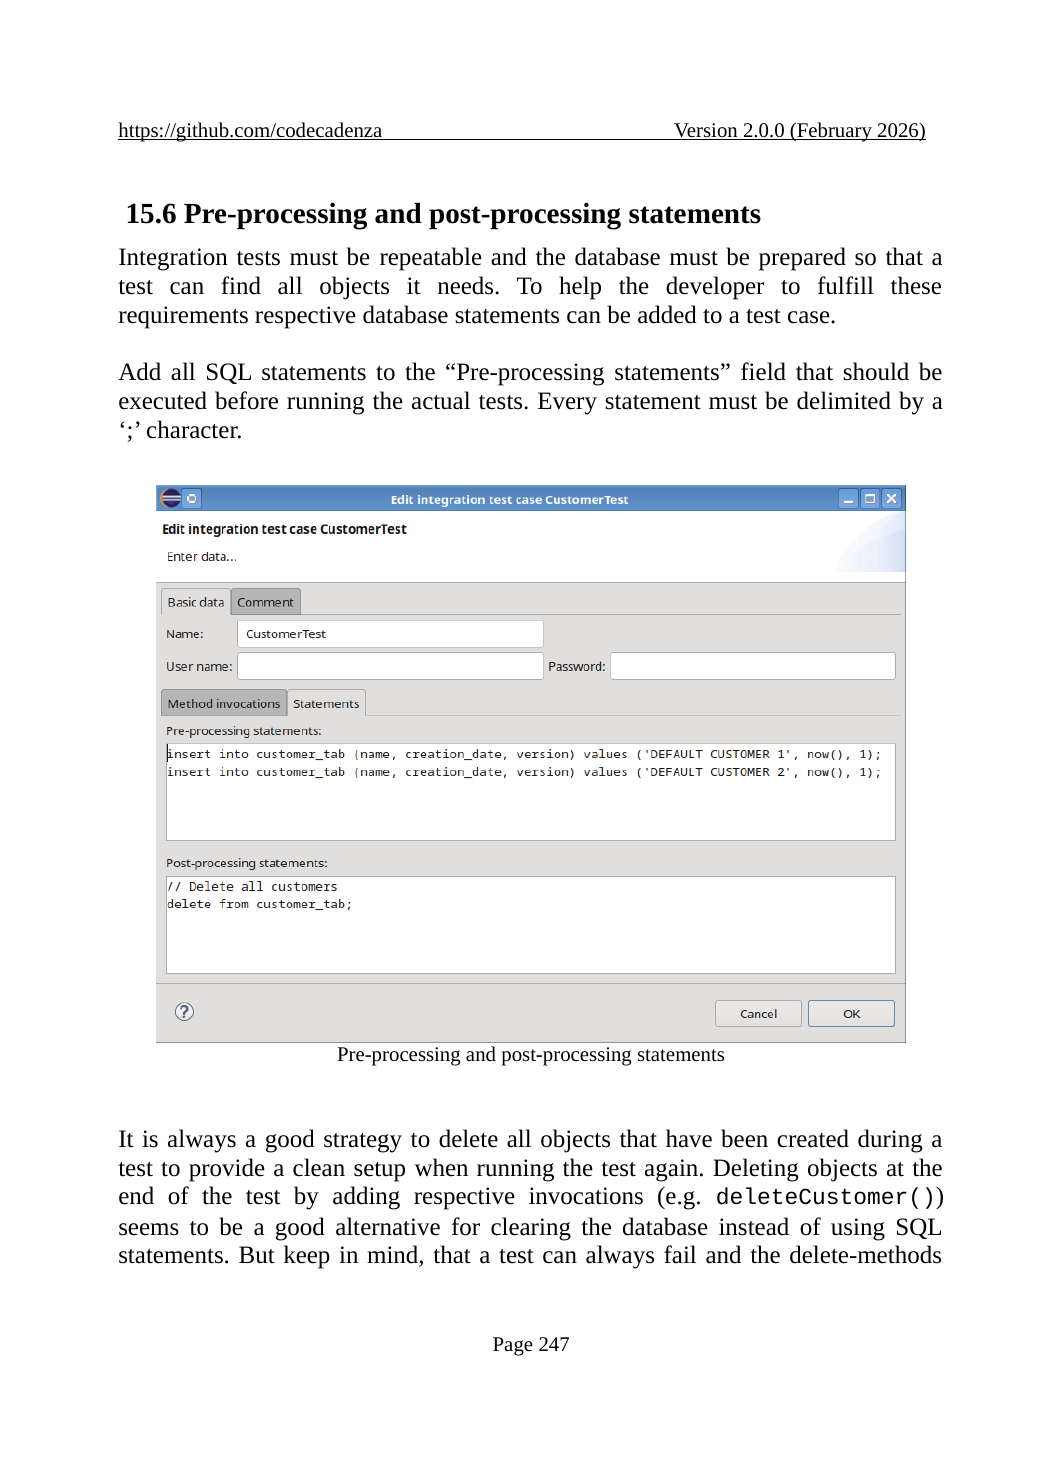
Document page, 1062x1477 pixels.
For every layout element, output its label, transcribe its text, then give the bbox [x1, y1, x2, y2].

text It is always a good strategy to delete all objects that have been created during a test to provide a clean setup when running the test again. Deleting objects at the end of the test by adding respective invocations (e.g. deleteCustomer()) seems to be a good alternative for clearing the database instead of using SQL statements. But keep in mind, that a test can always fail and the delete-methods [118, 1124, 944, 1269]
picture [156, 485, 906, 1043]
text Integration tests must be repeatable and the database must be prepared so that a test can find all objects it needs. To help the developer to fulfill these requirements respective database statements can be added to a test case. [118, 242, 944, 329]
subtitle Pre-processing and post-processing statements [118, 196, 944, 230]
text Add all SQL statements to the “Pre-processing statements” field that should be executed before running the actual tests. Every statement must be delimited by a ‘;’ character. [118, 357, 944, 444]
text Pre-processing and post-processing statements [156, 1043, 906, 1066]
